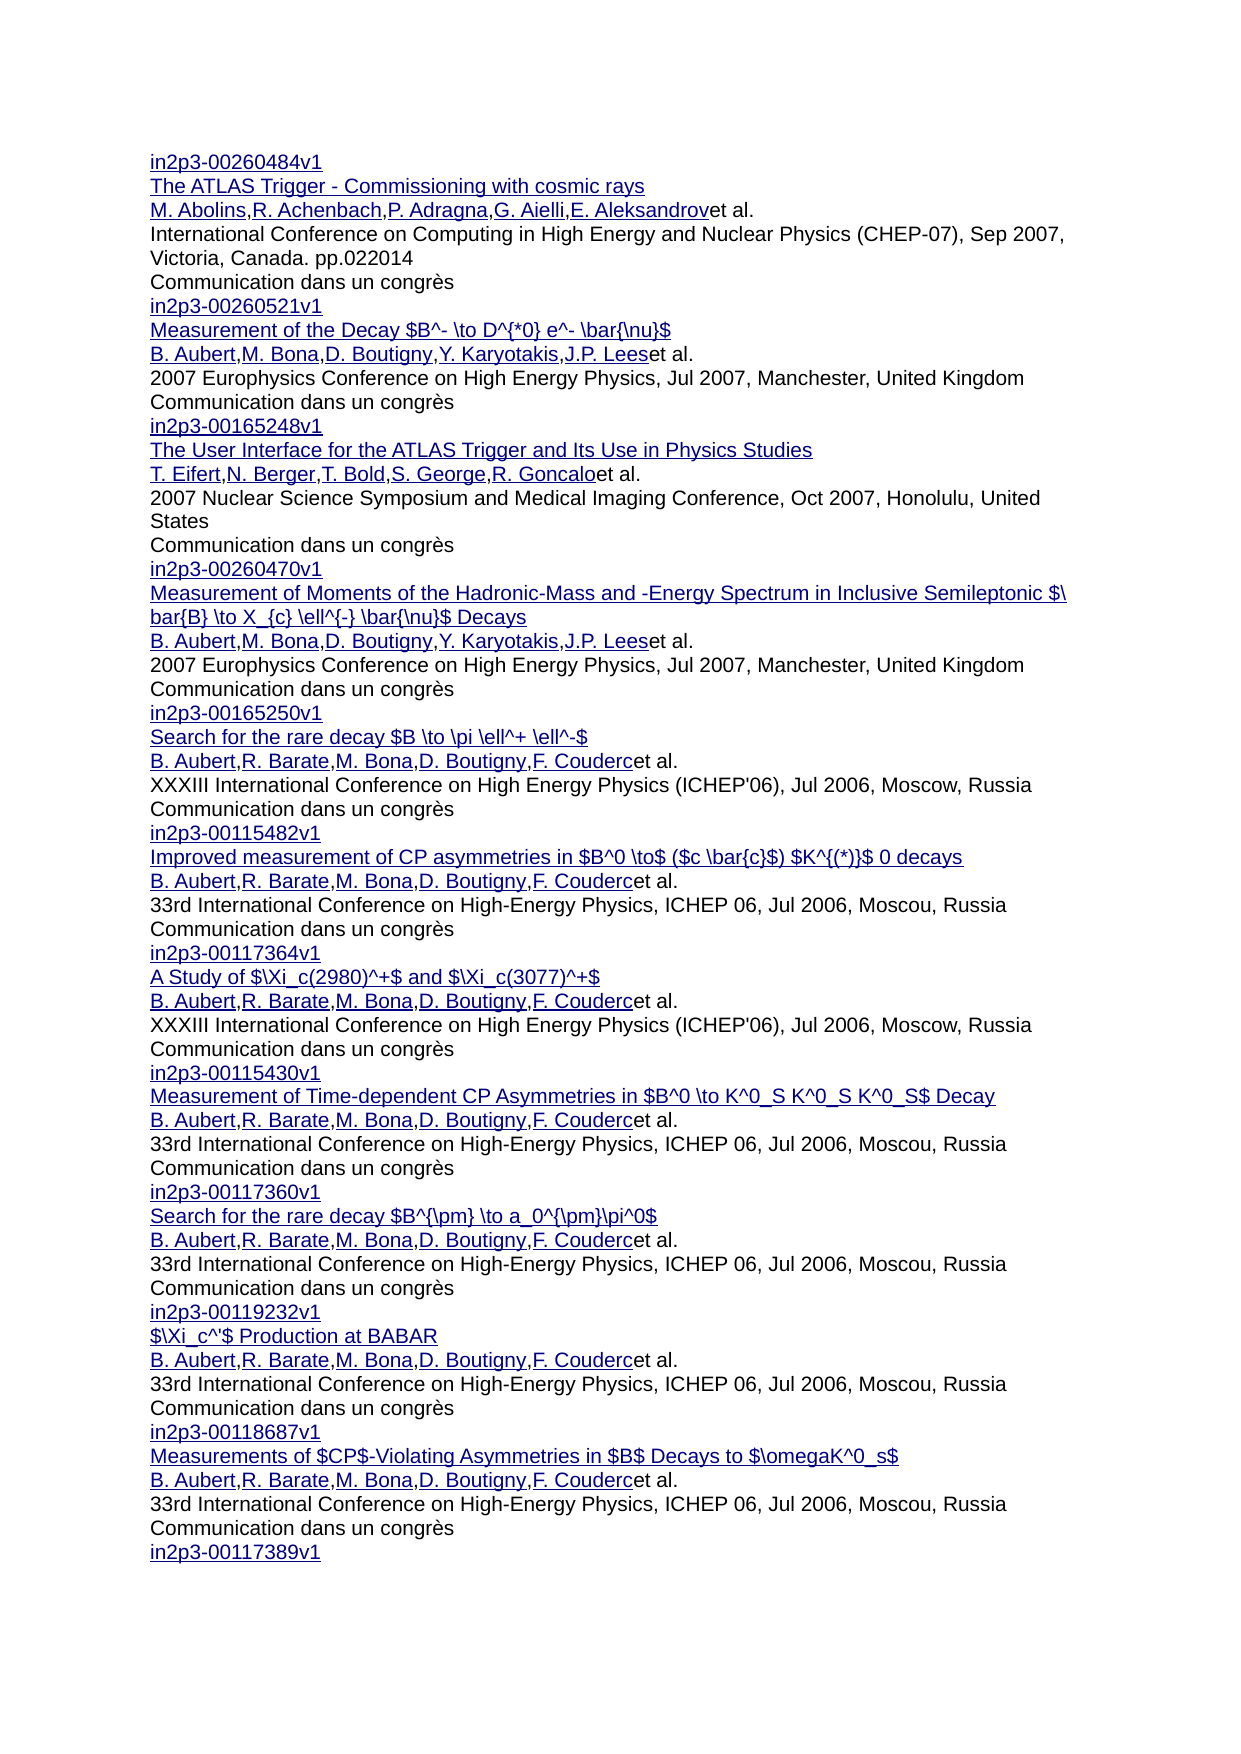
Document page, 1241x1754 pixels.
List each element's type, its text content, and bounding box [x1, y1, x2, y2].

table_cell Improved measurement of CP asymmetries in $B^0 \to$ ($c \bar{c}$) $K^{(*)}$ 0 decays B. Aubert,R. Barate,M. Bona,D. Boutigny,F. Coudercet al. 33rd International Conference on High-Energy Physics, ICHEP 06, Jul 2006, Moscou, Russia Communication dans un congrès in2p3-00117364v1 [150, 845, 1090, 964]
table_cell in2p3-00260484v1 [150, 150, 1090, 174]
table_cell Search for the rare decay $B^{\pm} \to a_0^{\pm}\pi^0$ B. Aubert,R. Barate,M. Bona,D. Boutigny,F. Coudercet al. 33rd International Conference on High-Energy Physics, ICHEP 06, Jul 2006, Moscou, Russia Communication dans un congrès in2p3-00119232v1 [150, 1204, 1090, 1324]
table_cell Measurement of the Decay $B^- \to D^{*0} e^- \bar{\nu}$ B. Aubert,M. Bona,D. Boutigny,Y. Karyotakis,J.P. Leeset al. 2007 Europhysics Conference on High Energy Physics, Jul 2007, Manchester, United Kingdom Communication dans un congrès in2p3-00165248v1 [150, 318, 1090, 437]
table_cell $\Xi_c^'$ Production at BABAR B. Aubert,R. Barate,M. Bona,D. Boutigny,F. Coudercet al. 33rd International Conference on High-Energy Physics, ICHEP 06, Jul 2006, Moscou, Russia Communication dans un congrès in2p3-00118687v1 [150, 1324, 1090, 1444]
table_cell The ATLAS Trigger - Commissioning with cosmic rays M. Abolins,R. Achenbach,P. Adragna,G. Aielli,E. Aleksandrovet al. International Conference on Computing in High Energy and Nuclear Physics (CHEP-07), Sep 2007, Victoria, Canada. pp.022014 Communication dans un congrès in2p3-00260521v1 [150, 174, 1090, 318]
table_cell Measurements of $CP$-Violating Asymmetries in $B$ Decays to $\omegaK^0_s$ B. Aubert,R. Barate,M. Bona,D. Boutigny,F. Coudercet al. 33rd International Conference on High-Energy Physics, ICHEP 06, Jul 2006, Moscou, Russia Communication dans un congrès in2p3-00117389v1 [150, 1444, 1090, 1563]
table_cell Search for the rare decay $B \to \pi \ell^+ \ell^-$ B. Aubert,R. Barate,M. Bona,D. Boutigny,F. Coudercet al. XXXIII International Conference on High Energy Physics (ICHEP'06), Jul 2006, Moscow, Russia Communication dans un congrès in2p3-00115482v1 [150, 725, 1090, 845]
table_cell Measurement of Time-dependent CP Asymmetries in $B^0 \to K^0_S K^0_S K^0_S$ Decay B. Aubert,R. Barate,M. Bona,D. Boutigny,F. Coudercet al. 33rd International Conference on High-Energy Physics, ICHEP 06, Jul 2006, Moscou, Russia Communication dans un congrès in2p3-00117360v1 [150, 1084, 1090, 1204]
table_cell A Study of $\Xi_c(2980)^+$ and $\Xi_c(3077)^+$ B. Aubert,R. Barate,M. Bona,D. Boutigny,F. Coudercet al. XXXIII International Conference on High Energy Physics (ICHEP'06), Jul 2006, Moscow, Russia Communication dans un congrès in2p3-00115430v1 [150, 965, 1090, 1084]
table_cell Measurement of Moments of the Hadronic-Mass and -Energy Spectrum in Inclusive Semileptonic $\bar{B} \to X_{c} \ell^{-} \bar{\nu}$ Decays B. Aubert,M. Bona,D. Boutigny,Y. Karyotakis,J.P. Leeset al. 2007 Europhysics Conference on High Energy Physics, Jul 2007, Manchester, United Kingdom Communication dans un congrès in2p3-00165250v1 [150, 581, 1090, 725]
table_cell The User Interface for the ATLAS Trigger and Its Use in Physics Studies T. Eifert,N. Berger,T. Bold,S. George,R. Goncaloet al. 2007 Nuclear Science Symposium and Medical Imaging Conference, Oct 2007, Honolulu, United States Communication dans un congrès in2p3-00260470v1 [150, 438, 1090, 581]
